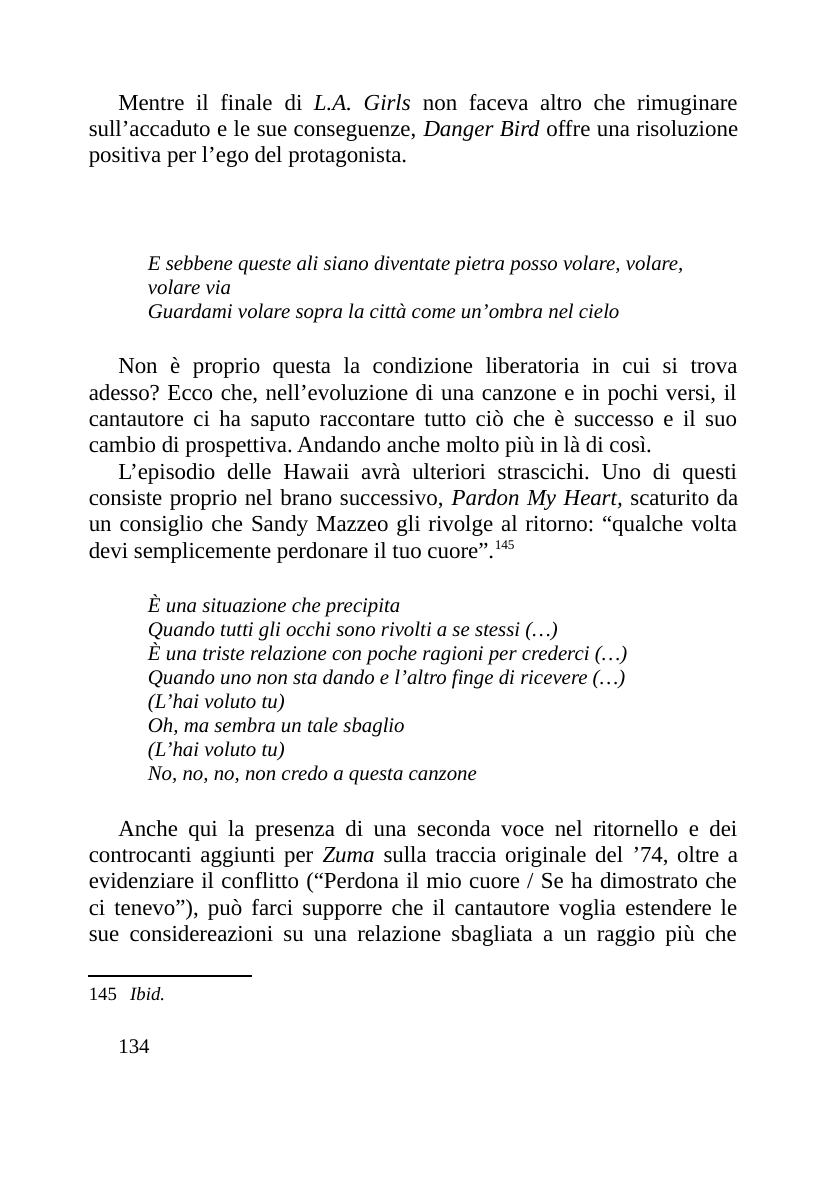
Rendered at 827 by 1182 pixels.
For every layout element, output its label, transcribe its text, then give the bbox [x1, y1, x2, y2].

text (L’hai voluto tu) [88, 737, 738, 761]
text No, no, no, non credo a questa canzone [88, 761, 738, 785]
text Quando uno non sta dando e l’altro finge di ricevere (…) [88, 665, 738, 689]
text volare via [88, 275, 738, 299]
text Guardami volare sopra la città come un’ombra nel cielo [88, 299, 738, 323]
text E sebbene queste ali siano diventate pietra posso volare, volare, [88, 251, 738, 275]
text Non è proprio questa la condizione liberatoria in cui si trova adesso? Ecco che, nell’evoluzione di una canzone e in pochi versi, il cantautore ci ha saputo raccontare tutto ciò che è successo e il suo cambio di prospettiva. Andando anche molto più in là di così. [88, 352, 738, 458]
text È una triste relazione con poche ragioni per crederci (…) [88, 641, 738, 665]
text (L’hai voluto tu) [88, 689, 738, 713]
text È una situazione che precipita [88, 593, 738, 617]
text Ibid. [88, 982, 738, 1004]
text Mentre il finale di L.A. Girls non faceva altro che rimuginare sull’accaduto e le sue conseguenze, Danger Bird offre una risoluzione positiva per l’ego del protagonista. [88, 88, 738, 168]
text L’episodio delle Hawaii avrà ulteriori strascichi. Uno di questi consiste proprio nel brano successivo, Pardon My Heart, scaturito da un consiglio che Sandy Mazzeo gli rivolge al ritorno: “qualche volta devi semplicemente perdonare il tuo cuore”. [88, 458, 738, 563]
text Anche qui la presenza di una seconda voce nel ritornello e dei controcanti aggiunti per Zuma sulla traccia originale del ’74, oltre a evidenziare il conflitto (“Perdona il mio cuore / Se ha dimostrato che ci tenevo”), può farci supporre che il cantautore voglia estendere le sue considereazioni su una relazione sbagliata a un raggio più che [88, 814, 738, 946]
text Oh, ma sembra un tale sbaglio [88, 713, 738, 737]
text Quando tutti gli occhi sono rivolti a se stessi (…) [88, 617, 738, 641]
